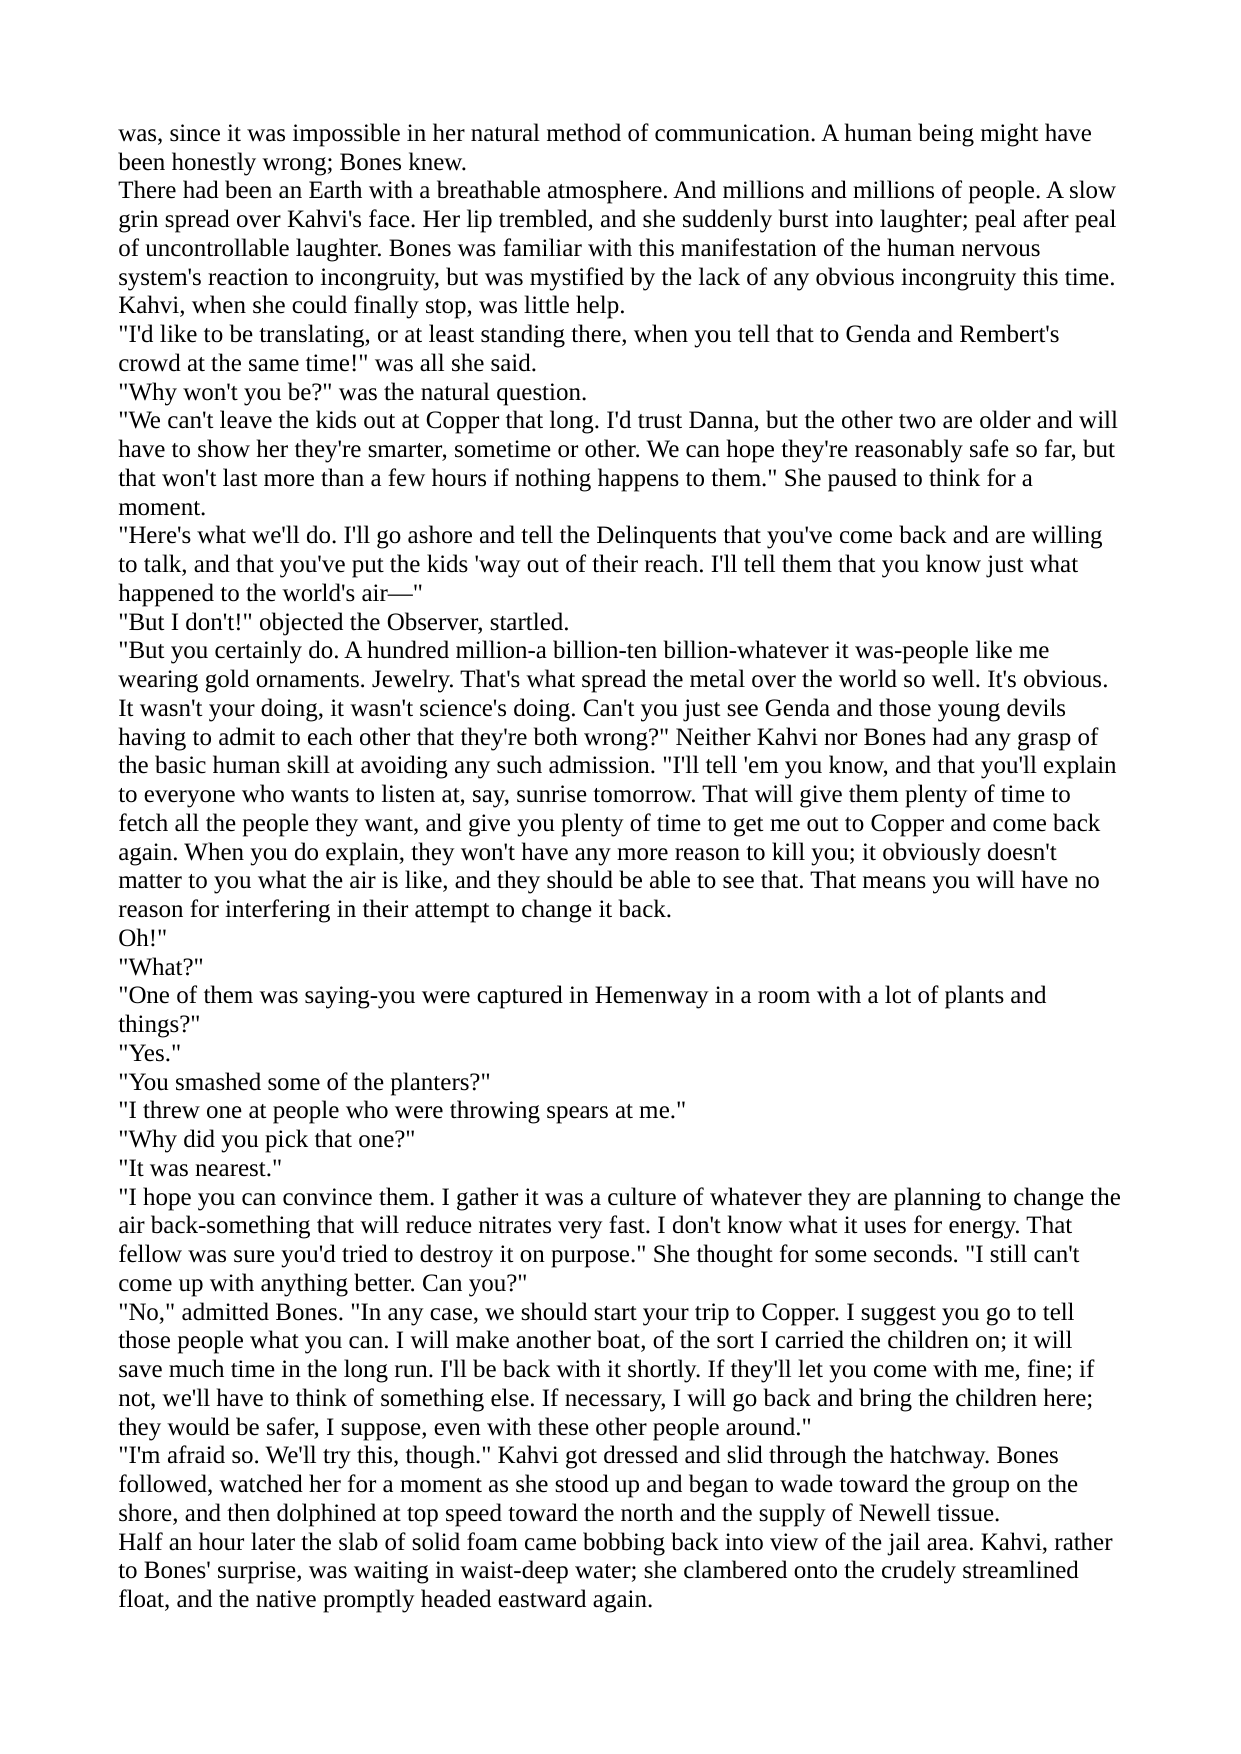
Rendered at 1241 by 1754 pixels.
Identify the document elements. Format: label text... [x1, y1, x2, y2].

text "I hope you can convince them. I gather it was a culture of whatever they are planning to change the air back-something that will reduce nitrates very fast. I don't know what it uses for energy. That fellow was sure you'd tried to destroy it on purpose." She thought for some seconds. "I still can't come up with anything better. Can you?" [118, 1182, 1122, 1297]
text Half an hour later the slab of solid foam came bobbing back into view of the jail area. Kahvi, rather to Bones' surprise, was waiting in waist-deep water; she clambered onto the crudely streamlined float, and the native promptly headed eastward again. [118, 1527, 1122, 1613]
text "I threw one at people who were throwing spears at me." [118, 1096, 1122, 1124]
text "You smashed some of the planters?" [118, 1067, 1122, 1096]
text "Yes." [118, 1038, 1122, 1067]
text "No," admitted Bones. "In any case, we should start your trip to Copper. I suggest you go to tell those people what you can. I will make another boat, of the sort I carried the children on; it will save much time in the long run. I'll be back with it shortly. If they'll let you come with me, fine; if not, we'll have to think of something else. If necessary, I will go back and bring the children here; they would be safer, I suppose, even with these other people around." [118, 1297, 1122, 1441]
text "I'd like to be translating, or at least standing there, when you tell that to Genda and Rembert's crowd at the same time!" was all she said. [118, 319, 1122, 377]
text was, since it was impossible in her natural method of communication. A human being might have been honestly wrong; Bones knew. [118, 118, 1122, 176]
text "One of them was saying-you were captured in Hemenway in a room with a lot of plants and things?" [118, 981, 1122, 1038]
text There had been an Earth with a breathable atmosphere. And millions and millions of people. A slow grin spread over Kahvi's face. Her lip trembled, and she suddenly burst into laughter; peal after peal of uncontrollable laughter. Bones was familiar with this manifestation of the human nervous system's reaction to incongruity, but was mystified by the lack of any obvious incongruity this time. Kahvi, when she could finally stop, was little help. [118, 176, 1122, 319]
text "But you certainly do. A hundred million-a billion-ten billion-whatever it was-people like me wearing gold ornaments. Jewelry. That's what spread the metal over the world so well. It's obvious. It wasn't your doing, it wasn't science's doing. Can't you just see Genda and those young devils having to admit to each other that they're both wrong?" Neither Kahvi nor Bones had any grasp of the basic human skill at avoiding any such admission. "I'll tell 'em you know, and that you'll explain to everyone who wants to listen at, say, sunrise tomorrow. That will give them plenty of time to fetch all the people they want, and give you plenty of time to get me out to Copper and come back again. When you do explain, they won't have any more reason to kill you; it obviously doesn't matter to you what the air is like, and they should be able to see that. That means you will have no reason for interfering in their attempt to change it back. [118, 636, 1122, 923]
text "Why won't you be?" was the natural question. [118, 377, 1122, 406]
text "We can't leave the kids out at Copper that long. I'd trust Danna, but the other two are older and will have to show her they're smarter, sometime or other. We can hope they're reasonably safe so far, but that won't last more than a few hours if nothing happens to them." She paused to think for a moment. [118, 406, 1122, 521]
text "It was nearest." [118, 1153, 1122, 1182]
text "What?" [118, 952, 1122, 981]
text "Here's what we'll do. I'll go ashore and tell the Delinquents that you've come back and are willing to talk, and that you've put the kids 'way out of their reach. I'll tell them that you know just what happened to the world's air—" [118, 521, 1122, 607]
text "Why did you pick that one?" [118, 1124, 1122, 1153]
text "I'm afraid so. We'll try this, though." Kahvi got dressed and slid through the hatchway. Bones followed, watched her for a moment as she stood up and began to wade toward the group on the shore, and then dolphined at top speed toward the north and the supply of Newell tissue. [118, 1441, 1122, 1527]
text Oh!" [118, 923, 1122, 952]
text "But I don't!" objected the Observer, startled. [118, 607, 1122, 636]
